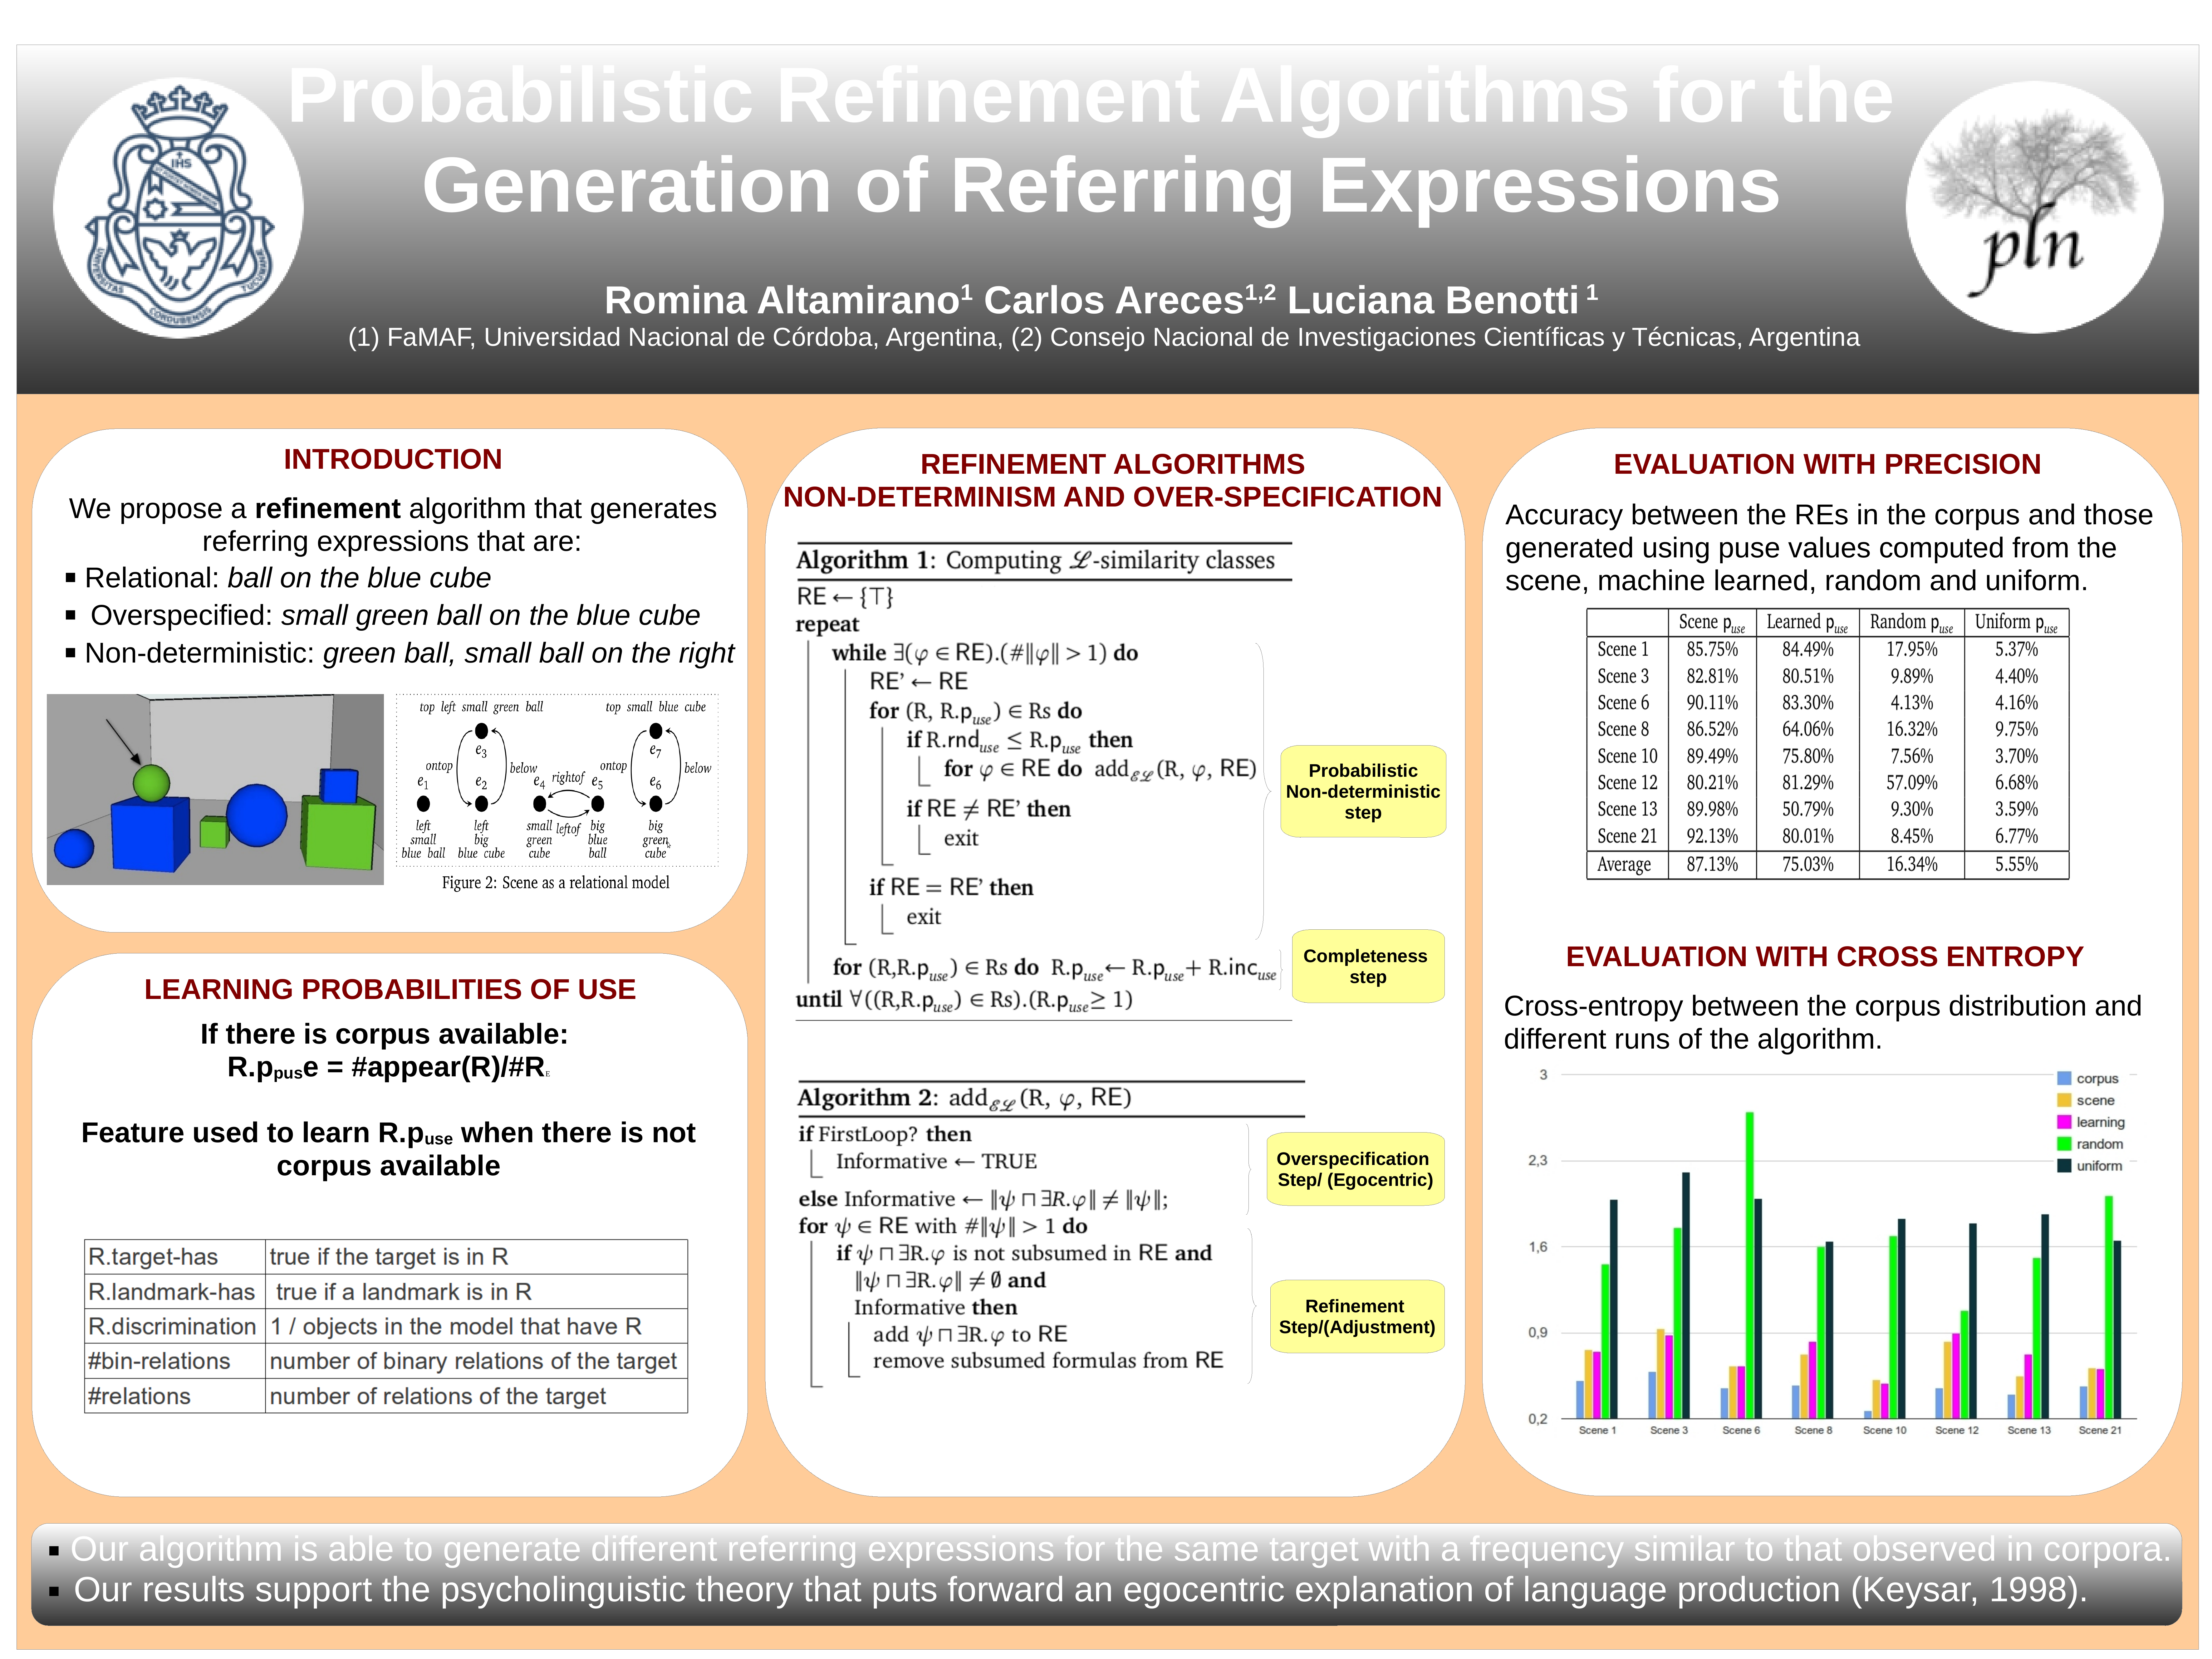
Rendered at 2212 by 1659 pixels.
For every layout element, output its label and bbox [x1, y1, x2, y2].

picture [790, 1078, 1305, 1421]
picture [51, 76, 304, 342]
picture [783, 539, 1292, 1021]
picture [80, 1236, 694, 1419]
picture [1518, 1060, 2147, 1449]
picture [393, 688, 723, 893]
picture [1584, 605, 2072, 884]
picture [47, 694, 384, 885]
picture [1904, 79, 2164, 337]
